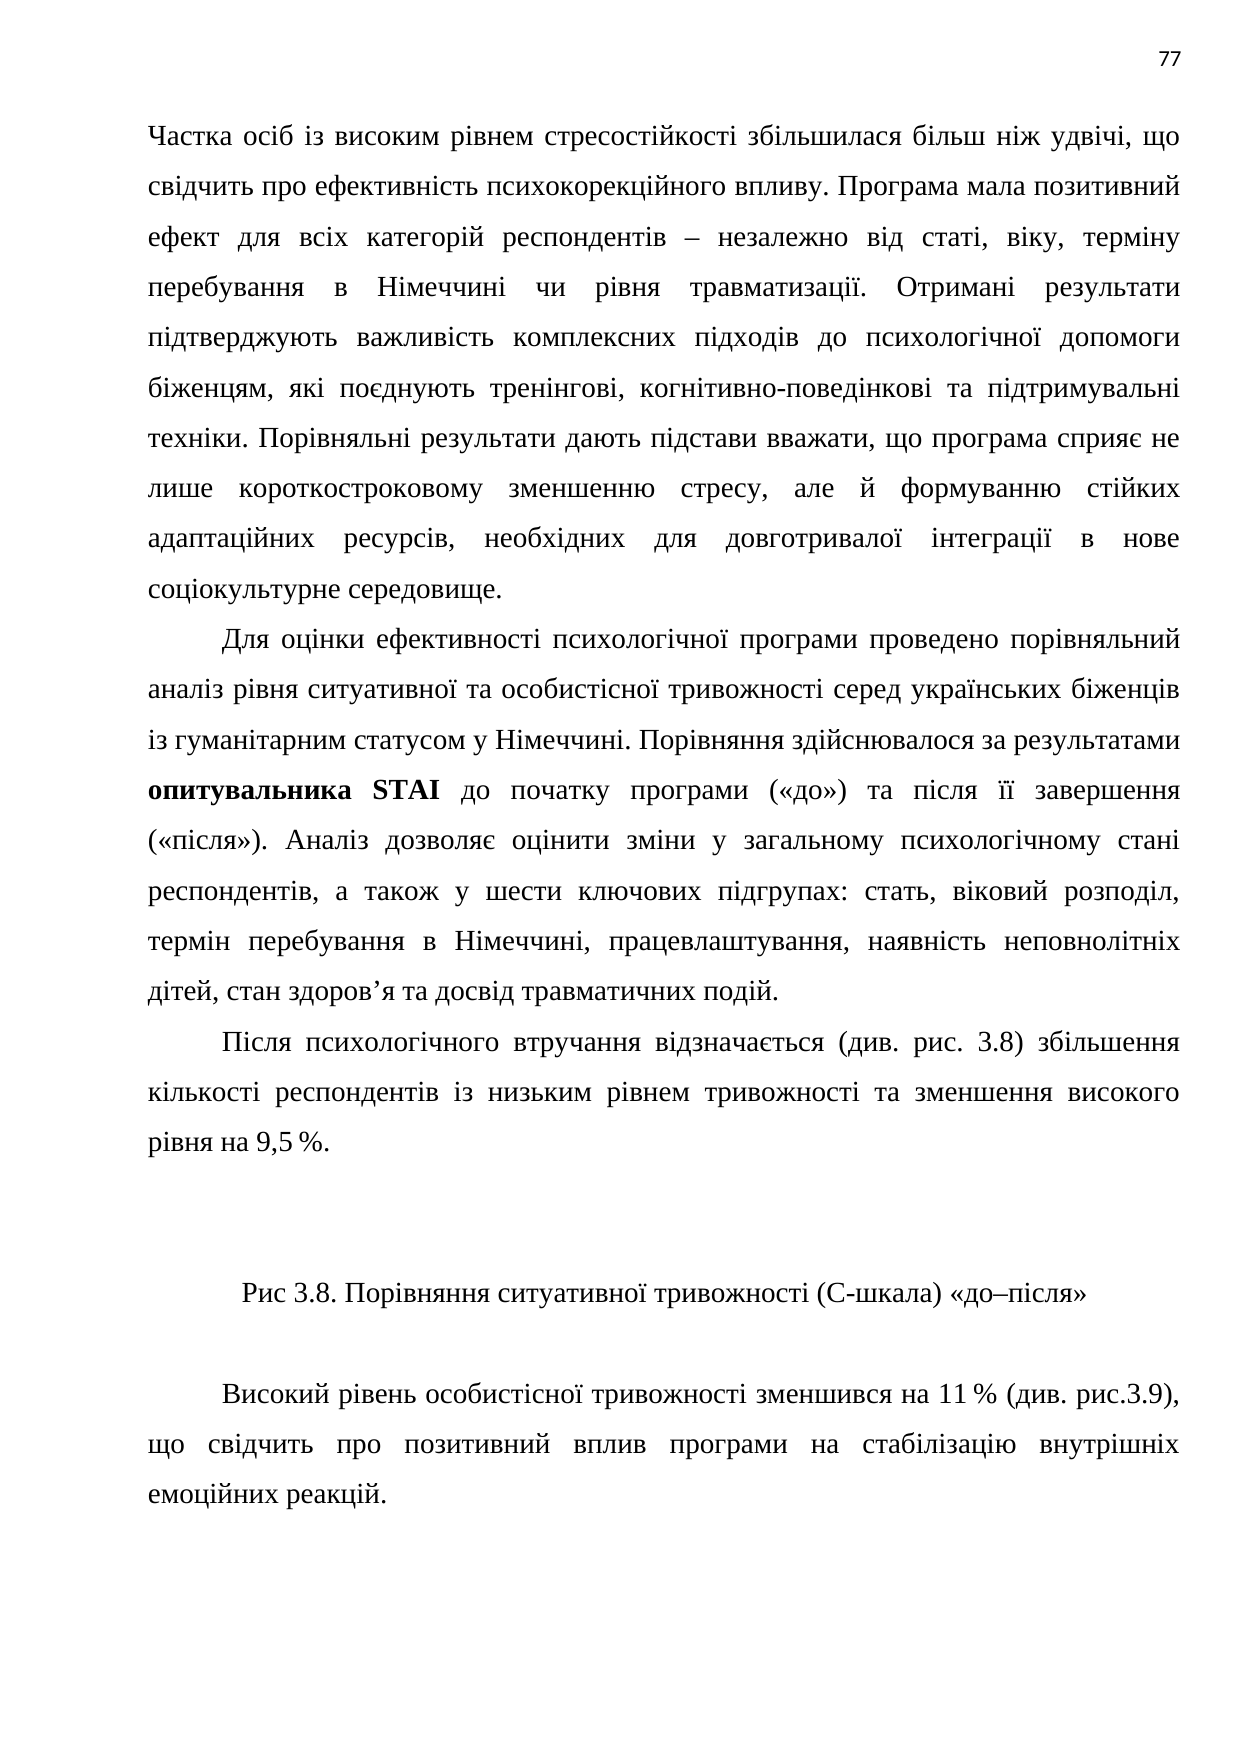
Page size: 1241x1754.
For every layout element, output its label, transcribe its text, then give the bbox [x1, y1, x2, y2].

text Для оцінки ефективності психологічної програми проведено порівняльний аналіз рівня ситуативної та особистісної тривожності серед українських біженців із гуманітарним статусом у Німеччині. Порівняння здійснювалося за результатами опитувальника STAI до початку програми («до») та після її завершення («після»). Аналіз дозволяє оцінити зміни у загальному психологічному стані респондентів, а також у шести ключових підгрупах: стать, віковий розподіл, термін перебування в Німеччині, працевлаштування, наявність неповнолітніх дітей, стан здоров’я та досвід травматичних подій. [148, 621, 1181, 1007]
text Частка осіб із високим рівнем стресостійкості збільшилася більш ніж удвічі, що свідчить про ефективність психокорекційного впливу. Програма мала позитивний ефект для всіх категорій респондентів – незалежно від статі, віку, терміну перебування в Німеччині чи рівня травматизації. Отримані результати підтверджують важливість комплексних підходів до психологічної допомоги біженцям, які поєднують тренінгові, когнітивно-поведінкові та підтримувальні техніки. Порівняльні результати дають підстави вважати, що програма сприяє не лише короткостроковому зменшенню стресу, але й формуванню стійких адаптаційних ресурсів, необхідних для довготривалої інтеграції в нове соціокультурне середовище. [148, 118, 1181, 604]
text Рис 3.8. Порівняння ситуативної тривожності (С-шкала) «до–після» [148, 1275, 1181, 1309]
text Після психологічного втручання відзначається (див. рис. 3.8) збільшення кількості респондентів із низьким рівнем тривожності та зменшення високого рівня на 9,5 %. [148, 1024, 1181, 1158]
text Високий рівень особистісної тривожності зменшився на 11 % (див. рис.3.9), що свідчить про позитивний вплив програми на стабілізацію внутрішніх емоційних реакцій. [148, 1376, 1181, 1510]
